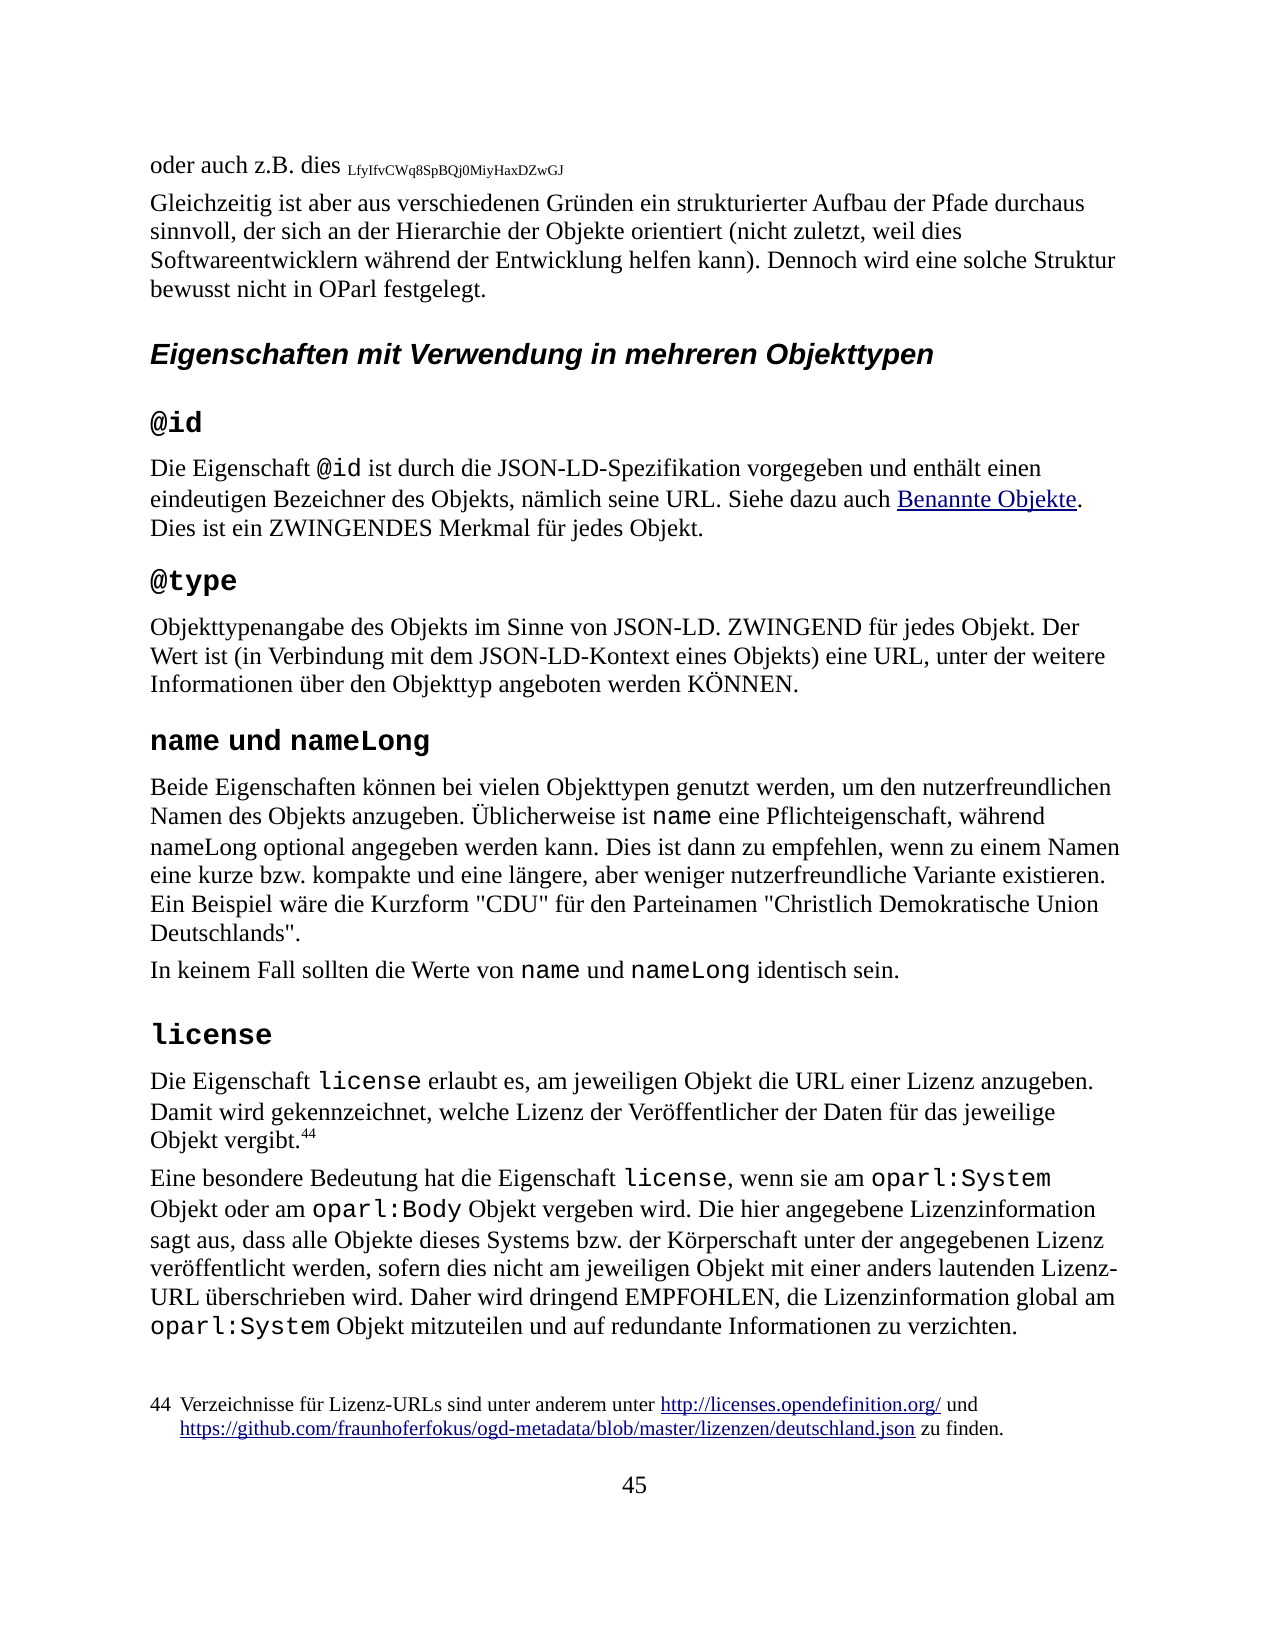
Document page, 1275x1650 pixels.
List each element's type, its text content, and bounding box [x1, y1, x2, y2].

subtitle @id [150, 408, 1125, 441]
text Die Eigenschaft license erlaubt es, am jeweiligen Objekt die URL einer Lizenz anzugeben. Damit wird gekennzeichnet, welche Lizenz der Veröffentlicher der Daten für das jeweilige Objekt vergibt. [150, 1066, 1125, 1154]
text Eine besondere Bedeutung hat die Eigenschaft license, wenn sie am oparl:System Objekt oder am oparl:Body Objekt vergeben wird. Die hier angegebene Lizenzinformation sagt aus, dass alle Objekte dieses Systems bzw. der Körperschaft unter der angegebenen Lizenz veröffentlicht werden, sofern dies nicht am jeweiligen Objekt mit einer anders lautenden Lizenz-URL überschrieben wird. Daher wird dringend EMPFOHLEN, die Lizenzinformation global am oparl:System Objekt mitzuteilen und auf redundante Informationen zu verzichten. [150, 1163, 1125, 1342]
text Verzeichnisse für Lizenz-URLs sind unter anderem unter http://licenses.opendefinition.org/ und https://github.com/fraunhoferfokus/ogd-metadata/blob/master/lizenzen/deutschland.json zu finden. [150, 1392, 1125, 1440]
subtitle Eigenschaften mit Verwendung in mehreren Objekttypen [150, 337, 1125, 370]
text oder auch z.B. dies LfyIfvCWq8SpBQj0MiyHaxDZwGJ [150, 150, 1125, 179]
subtitle @type [150, 567, 1125, 599]
text In keinem Fall sollten die Werte von name und nameLong identisch sein. [150, 956, 1125, 986]
text Beide Eigenschaften können bei vielen Objekttypen genutzt werden, um den nutzerfreundlichen Namen des Objekts anzugeben. Üblicherweise ist name eine Pflichteigenschaft, während nameLong optional angegeben werden kann. Dies ist dann zu empfehlen, wenn zu einem Namen eine kurze bzw. kompakte und eine längere, aber weniger nutzerfreundliche Variante existieren. Ein Beispiel wäre die Kurzform "CDU" für den Parteinamen "Christlich Demokratische Union Deutschlands". [150, 772, 1125, 947]
subtitle name und nameLong [150, 723, 1125, 759]
text Gleichzeitig ist aber aus verschiedenen Gründen ein strukturierter Aufbau der Pfade durchaus sinnvoll, der sich an der Hierarchie der Objekte orientiert (nicht zuletzt, weil dies Softwareentwicklern während der Entwicklung helfen kann). Dennoch wird eine solche Struktur bewusst nicht in OParl festgelegt. [150, 188, 1125, 303]
subtitle license [150, 1020, 1125, 1053]
text Die Eigenschaft @id ist durch die JSON-LD-Spezifikation vorgegeben und enthält einen eindeutigen Bezeichner des Objekts, nämlich seine URL. Siehe dazu auch Benannte Objekte. Dies ist ein ZWINGENDES Merkmal für jedes Objekt. [150, 453, 1125, 542]
text Objekttypenangabe des Objekts im Sinne von JSON-LD. ZWINGEND für jedes Objekt. Der Wert ist (in Verbindung mit dem JSON-LD-Kontext eines Objekts) eine URL, unter der weitere Informationen über den Objekttyp angeboten werden KÖNNEN. [150, 612, 1125, 698]
